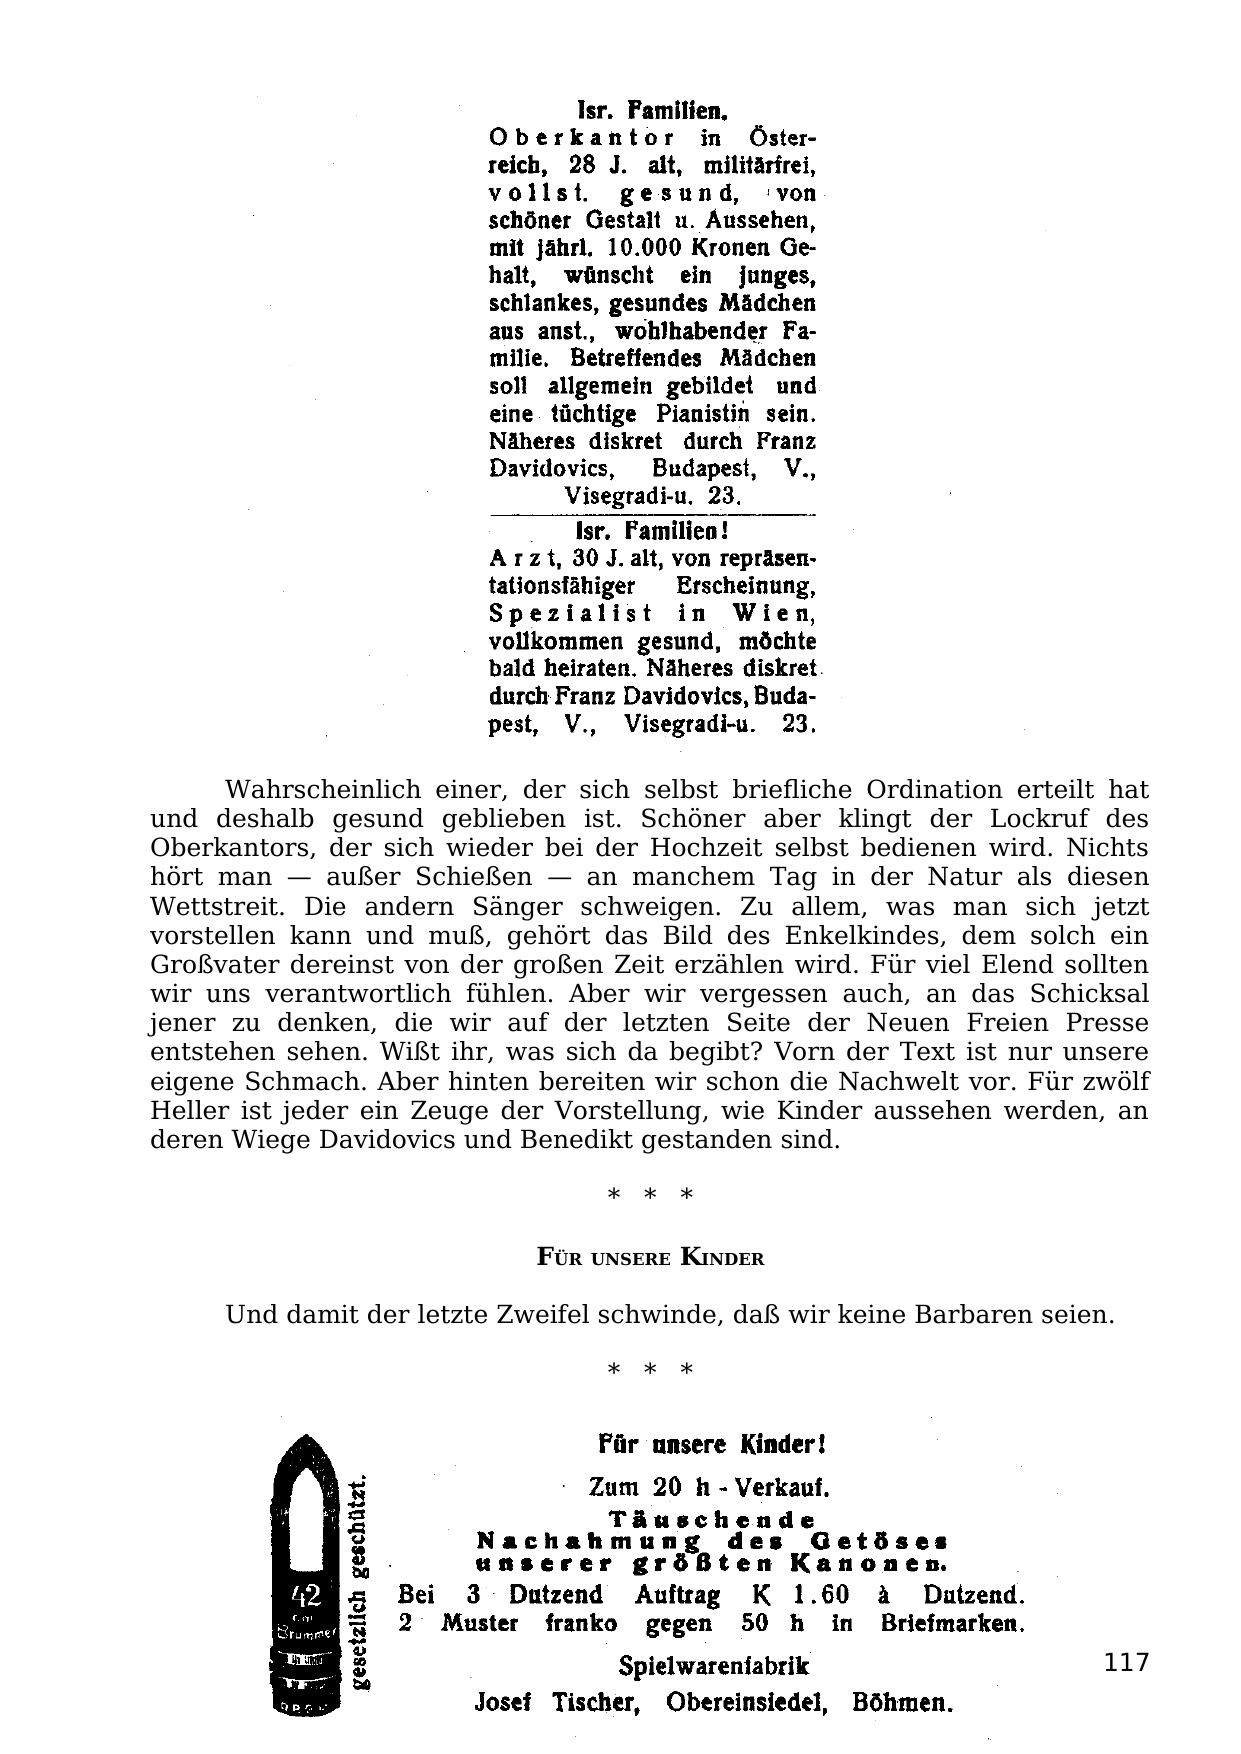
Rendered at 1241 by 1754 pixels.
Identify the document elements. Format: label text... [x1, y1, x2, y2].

picture [219, 1396, 1081, 1740]
text Für unsere Kinder [150, 1212, 1151, 1271]
text * * * [150, 1358, 1151, 1387]
picture [242, 75, 1058, 752]
text Wahrscheinlich einer, der sich selbst briefliche Ordination erteilt hat und deshalb gesund geblieben ist. Schöner aber klingt der Lockruf des Oberkantors, der sich wieder bei der Hochzeit selbst bedienen wird. Nichts hört man — außer Schießen — an manchem Tag in der Natur als diesen Wettstreit. Die andern Sänger schweigen. Zu allem, was man sich jetzt vorstellen kann und muß, gehört das Bild des Enkelkindes, dem solch ein Großvater dereinst von der großen Zeit erzählen wird. Für viel Elend sollten wir uns verantwortlich fühlen. Aber wir vergessen auch, an das Schicksal jener zu denken, die wir auf der letzten Seite der Neuen Freien Presse entstehen sehen. Wißt ihr, was sich da begibt? Vorn der Text ist nur unsere eigene Schmach. Aber hinten bereiten wir schon die Nachwelt vor. Für zwölf Heller ist jeder ein Zeuge der Vorstellung, wie Kinder aussehen werden, an deren Wiege Davidovics und Benedikt gestanden sind. [150, 752, 1151, 1154]
text * * * [150, 1183, 1151, 1212]
text Und damit der letzte Zweifel schwinde, daß wir keine Barbaren seien. [150, 1300, 1151, 1329]
